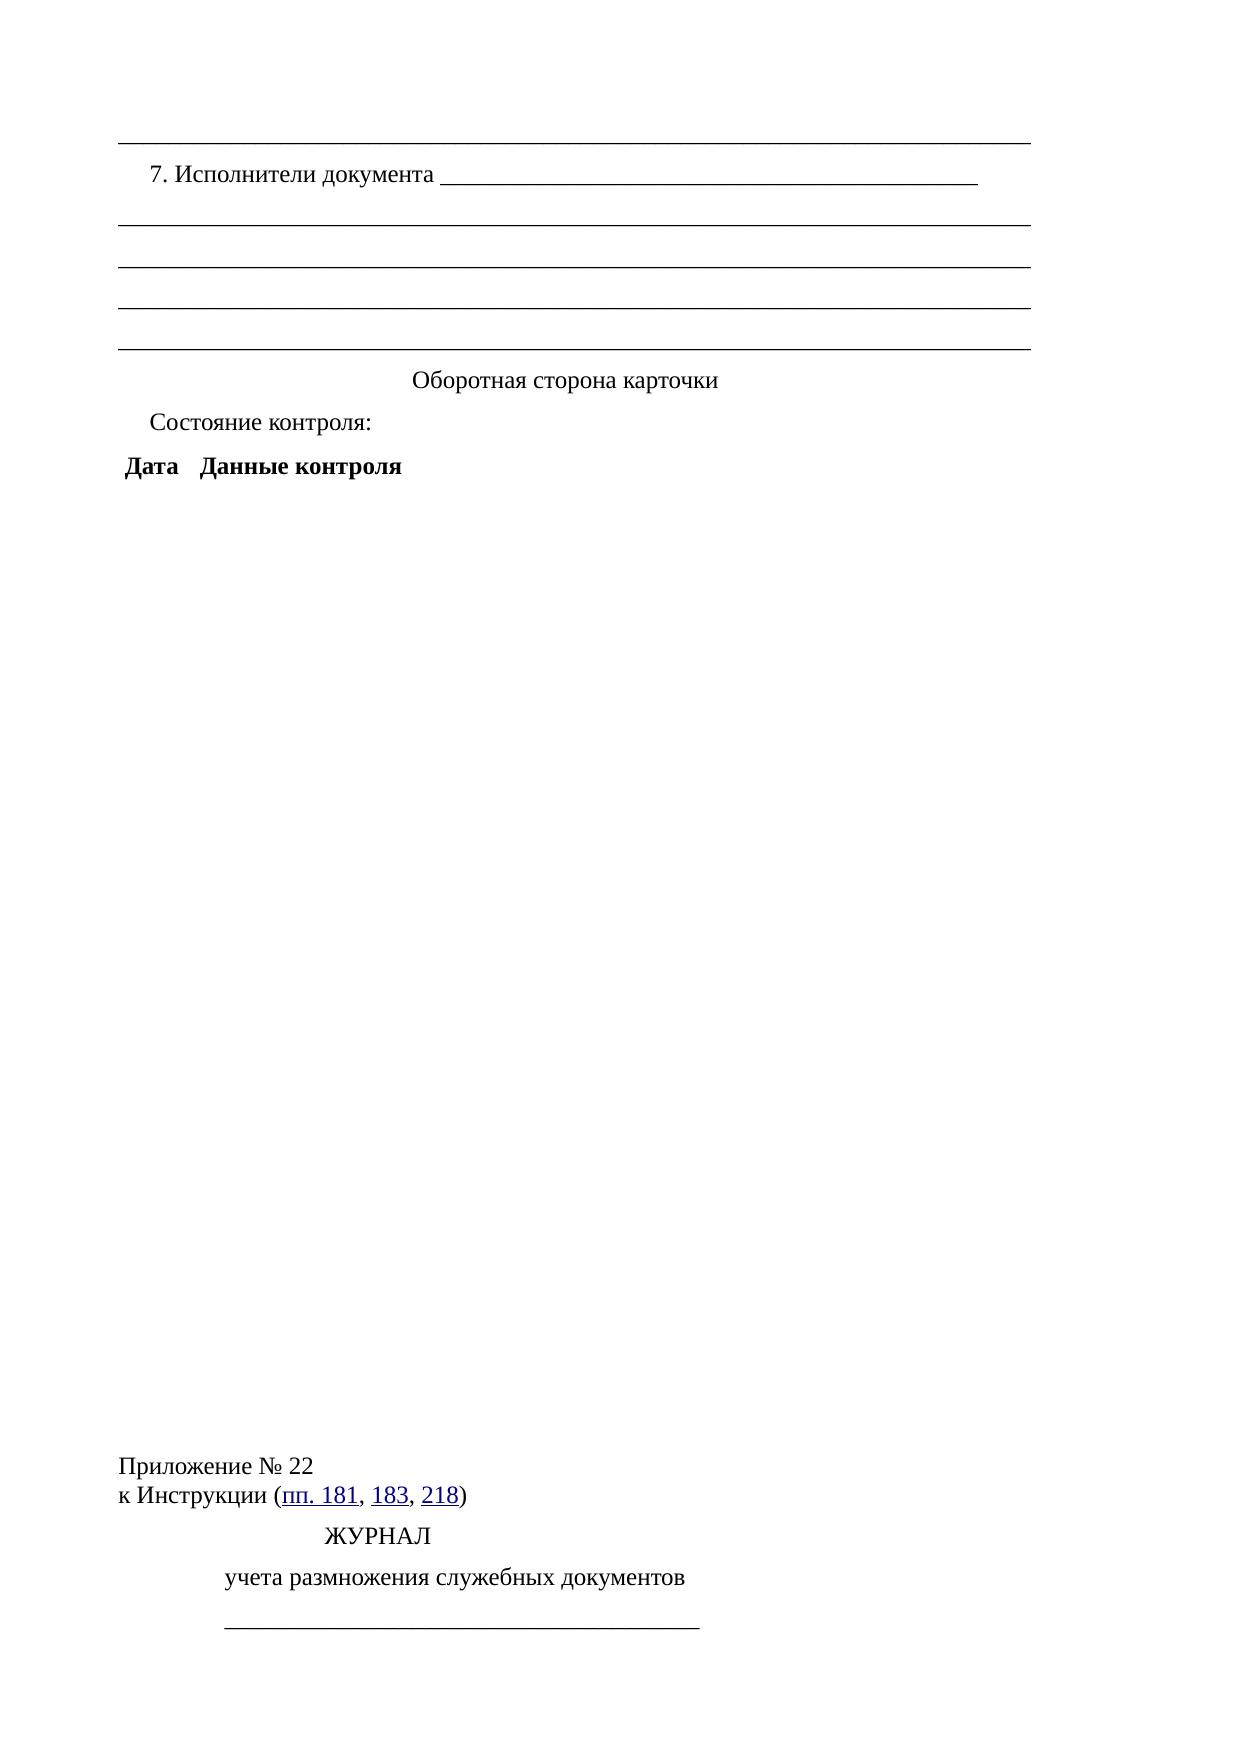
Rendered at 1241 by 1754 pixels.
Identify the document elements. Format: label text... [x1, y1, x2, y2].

table_cell [191, 1209, 417, 1243]
text ______________________________________ [118, 1603, 1122, 1632]
table_cell [191, 1001, 417, 1036]
table_cell [191, 517, 417, 552]
table_cell [191, 690, 417, 725]
table_cell [191, 1278, 417, 1313]
table_cell [118, 898, 191, 932]
table_cell [118, 1036, 191, 1071]
table_cell [191, 483, 417, 517]
text Состояние контроля: [118, 407, 1122, 436]
text _________________________________________________________________________ [118, 242, 1122, 271]
table_cell [191, 932, 417, 967]
table_cell [118, 932, 191, 967]
table_cell [191, 794, 417, 828]
table_cell [118, 1313, 191, 1347]
table_cell [191, 1071, 417, 1105]
table_cell [191, 621, 417, 656]
text Приложение № 22 к Инструкции (пп. 181, 183, 218) [118, 1451, 1122, 1508]
table_cell [191, 586, 417, 621]
table_cell [191, 552, 417, 586]
table_cell [191, 759, 417, 794]
table_cell [191, 1105, 417, 1140]
table_cell [118, 1174, 191, 1209]
table_cell [118, 690, 191, 725]
table_cell [118, 1001, 191, 1036]
table_cell [118, 1244, 191, 1278]
table_cell [118, 829, 191, 863]
table_cell [118, 656, 191, 690]
table_cell [191, 1174, 417, 1209]
table_cell [191, 725, 417, 759]
table_header Данные контроля [191, 448, 417, 483]
table_cell [191, 967, 417, 1001]
table_cell [118, 517, 191, 552]
table_cell [118, 863, 191, 898]
text Оборотная сторона карточки [118, 366, 1122, 394]
text учета размножения служебных документов [118, 1562, 1122, 1591]
text _________________________________________________________________________ [118, 118, 1122, 147]
table_cell [118, 1140, 191, 1174]
table_cell [118, 759, 191, 794]
table_cell [118, 1347, 191, 1382]
table_cell [118, 1071, 191, 1105]
table_cell [191, 863, 417, 898]
table_cell [191, 1382, 417, 1416]
text 7. Исполнители документа ___________________________________________ [118, 159, 1122, 188]
text _________________________________________________________________________ [118, 201, 1122, 229]
table_cell [191, 829, 417, 863]
table_cell [118, 1416, 191, 1451]
table_header Дата [118, 448, 191, 483]
table_cell [118, 1209, 191, 1243]
table_cell [118, 552, 191, 586]
table_cell [191, 1244, 417, 1278]
table_cell [118, 586, 191, 621]
table_cell [118, 725, 191, 759]
table_cell [118, 1278, 191, 1313]
table_cell [191, 656, 417, 690]
table_cell [191, 1036, 417, 1071]
table_cell [118, 1105, 191, 1140]
table_cell [118, 483, 191, 517]
table_cell [118, 1382, 191, 1416]
text _________________________________________________________________________ [118, 283, 1122, 312]
table_cell [191, 1313, 417, 1347]
table_cell [191, 1140, 417, 1174]
table_cell [191, 898, 417, 932]
text ЖУРНАЛ [118, 1521, 1122, 1550]
table_cell [118, 794, 191, 828]
table_cell [118, 967, 191, 1001]
table_cell [191, 1347, 417, 1382]
table_cell [191, 1416, 417, 1451]
table_cell [118, 621, 191, 656]
text _________________________________________________________________________ [118, 324, 1122, 353]
